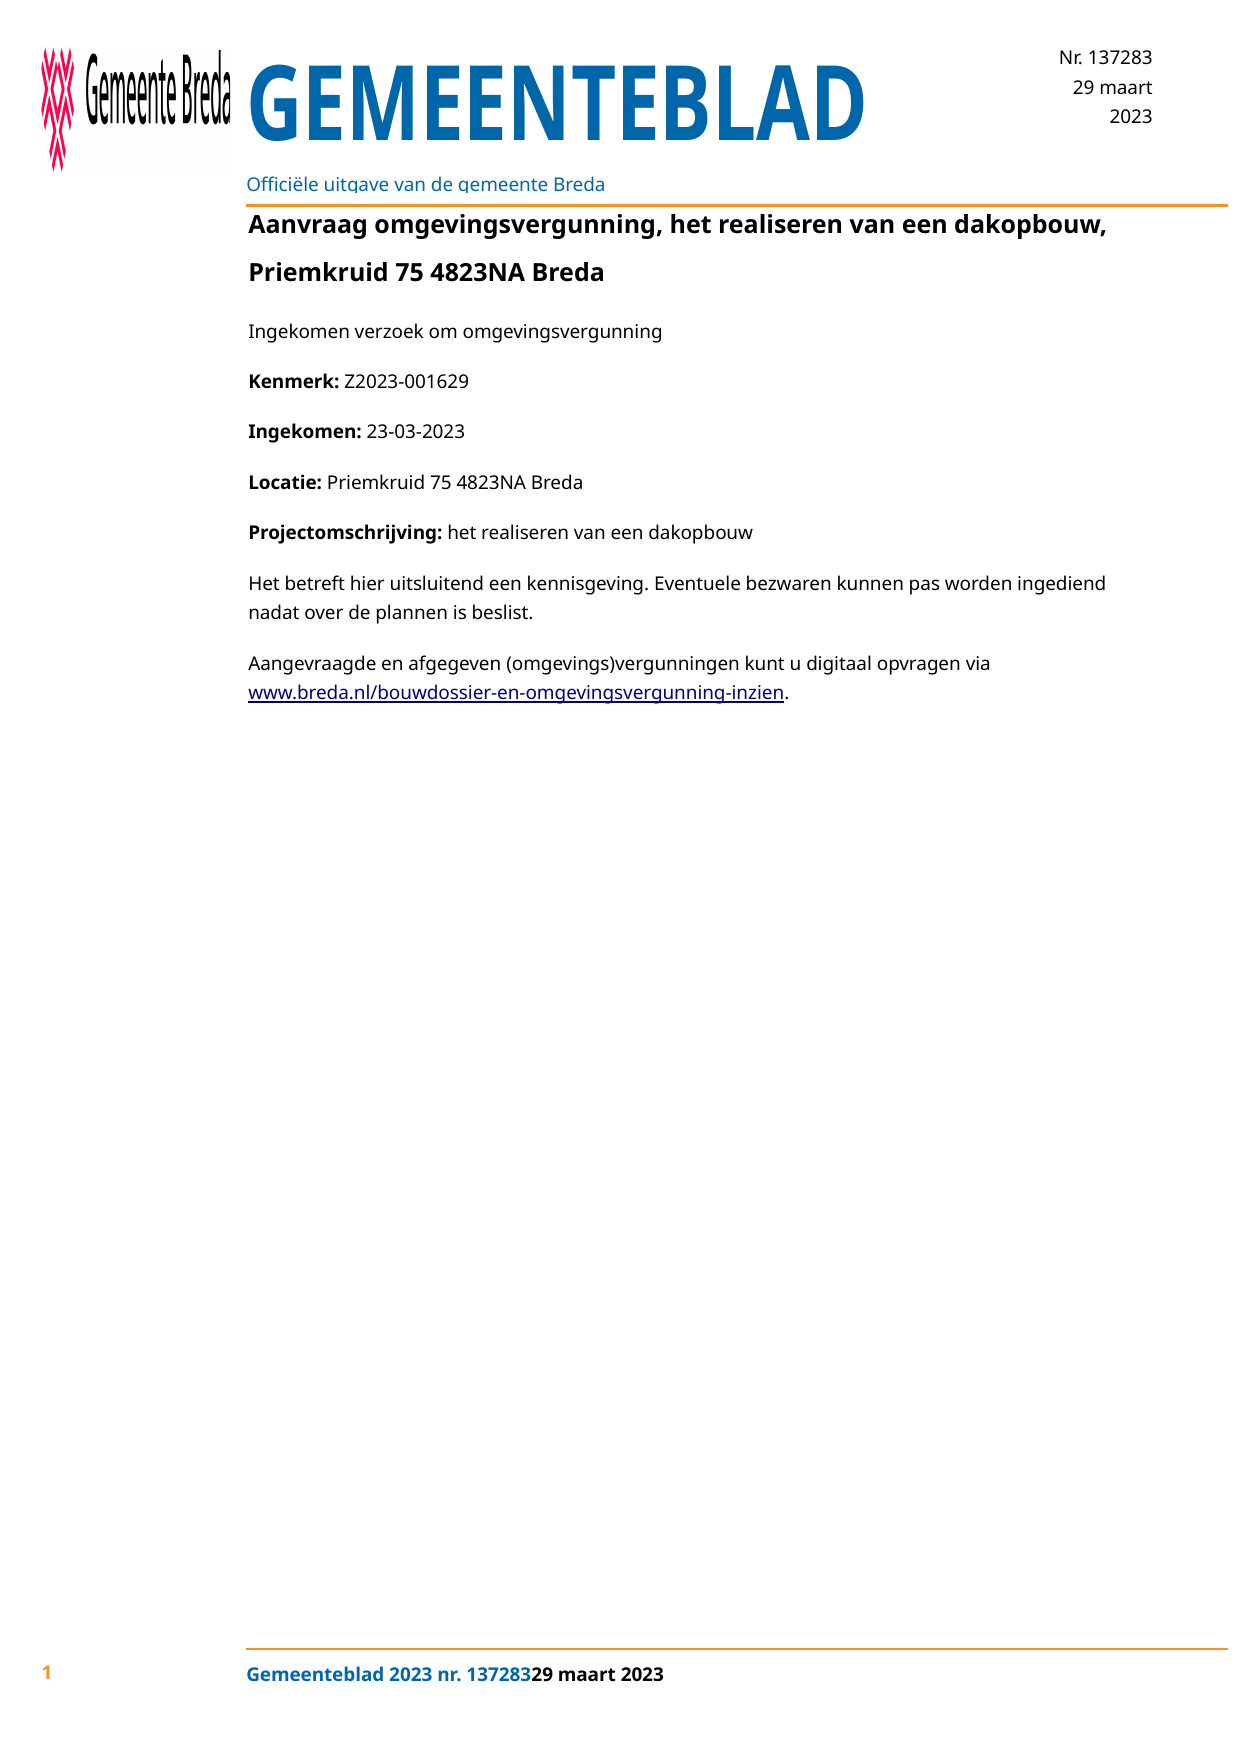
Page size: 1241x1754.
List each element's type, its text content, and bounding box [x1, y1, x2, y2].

text Ingekomen verzoek om omgevingsvergunning [248, 318, 1152, 344]
text Projectomschrijving: het realiseren van een dakopbouw [248, 519, 1152, 545]
text Kenmerk: Z2023-001629 [248, 368, 1152, 394]
picture [41, 47, 231, 172]
text Aanvraag omgevingsvergunning, het realiseren van een dakopbouw, Priemkruid 75 4823NA Breda [248, 207, 1152, 288]
text Locatie: Priemkruid 75 4823NA Breda [248, 469, 1152, 495]
text Het betreft hier uitsluitend een kennisgeving. Eventuele bezwaren kunnen pas worden ingediend nadat over de plannen is beslist. [248, 570, 1152, 625]
text Ingekomen: 23-03-2023 [248, 419, 1152, 444]
text Aangevraagde en afgegeven (omgevings)vergunningen kunt u digitaal opvragen via www.breda.nl/bouwdossier-en-omgevingsvergunning-inzien. [248, 650, 1152, 705]
